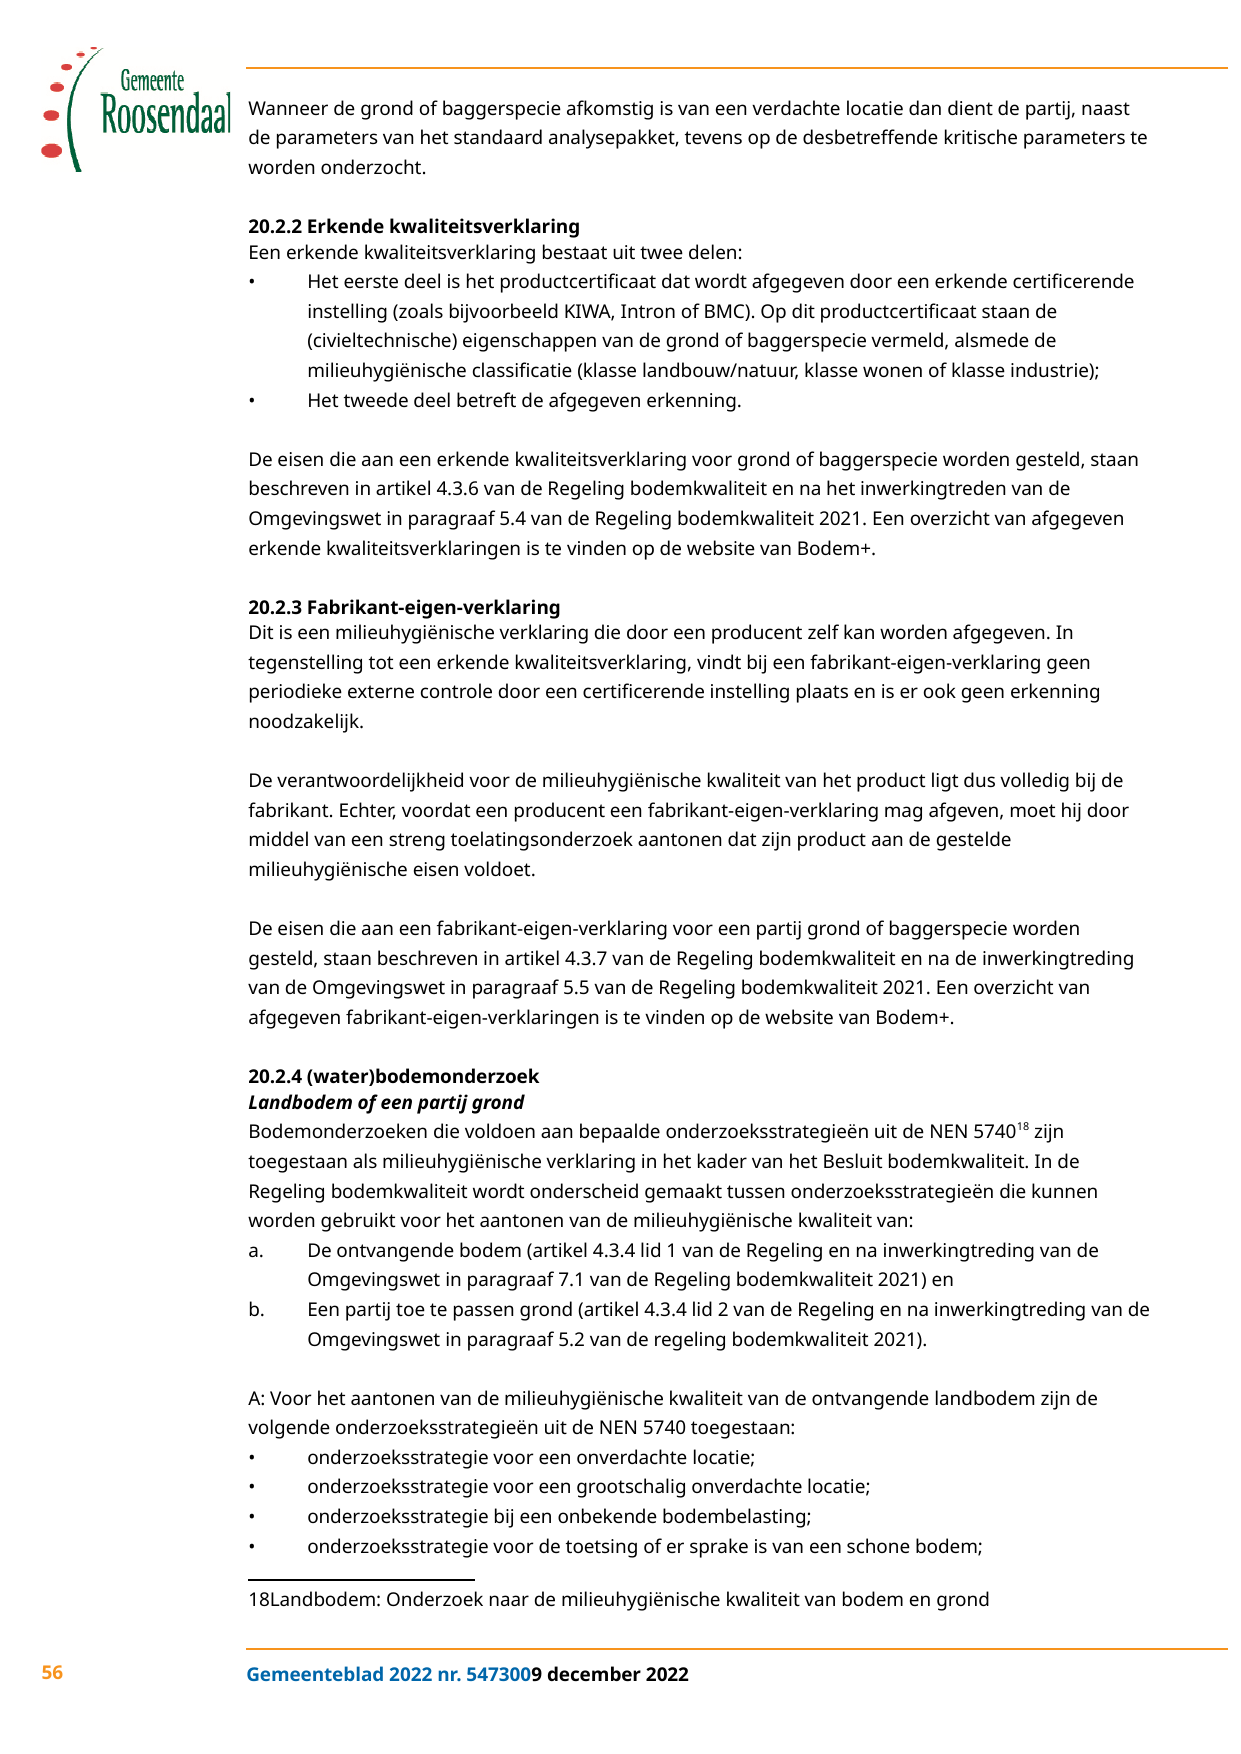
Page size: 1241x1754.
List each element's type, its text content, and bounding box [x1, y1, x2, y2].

text De eisen die aan een fabrikant-eigen-verklaring voor een partij grond of baggerspecie worden gesteld, staan beschreven in artikel 4.3.7 van de Regeling bodemkwaliteit en na de inwerkingtreding van de Omgevingswet in paragraaf 5.5 van de Regeling bodemkwaliteit 2021. Een overzicht van afgegeven fabrikant-eigen-verklaringen is te vinden op de website van Bodem+. [248, 915, 1152, 1030]
text 20.2.4 (water)bodemonderzoek [248, 1063, 1152, 1089]
text 20.2.3 Fabrikant-eigen-verklaring [248, 594, 1152, 619]
picture [41, 47, 231, 172]
list Het tweede deel betreft de afgegeven erkenning. [248, 387, 1152, 412]
text Wanneer de grond of baggerspecie afkomstig is van een verdachte locatie dan dient de partij, naast de parameters van het standaard analysepakket, tevens op de desbetreffende kritische parameters te worden onderzocht. [248, 95, 1152, 180]
text De eisen die aan een erkende kwaliteitsverklaring voor grond of baggerspecie worden gesteld, staan beschreven in artikel 4.3.6 van de Regeling bodemkwaliteit en na het inwerkingtreden van de Omgevingswet in paragraaf 5.4 van de Regeling bodemkwaliteit 2021. Een overzicht van afgegeven erkende kwaliteitsverklaringen is te vinden op de website van Bodem+. [248, 446, 1152, 560]
text Bodemonderzoeken die voldoen aan bepaalde onderzoeksstrategieën uit de NEN 5740 zijn toegestaan als milieuhygiënische verklaring in het kader van het Besluit bodemkwaliteit. In de Regeling bodemkwaliteit wordt onderscheid gemaakt tussen onderzoeksstrategieën die kunnen worden gebruikt voor het aantonen van de milieuhygiënische kwaliteit van: [248, 1119, 1152, 1233]
list Het eerste deel is het productcertificaat dat wordt afgegeven door een erkende certificerende instelling (zoals bijvoorbeeld KIWA, Intron of BMC). Op dit productcertificaat staan de (civieltechnische) eigenschappen van de grond of baggerspecie vermeld, alsmede de milieuhygiënische classificatie (klasse landbouw/natuur, klasse wonen of klasse industrie); [248, 268, 1152, 383]
list De ontvangende bodem (artikel 4.3.4 lid 1 van de Regeling en na inwerkingtreding van de Omgevingswet in paragraaf 7.1 van de Regeling bodemkwaliteit 2021) en [248, 1237, 1152, 1292]
text De verantwoordelijkheid voor de milieuhygiënische kwaliteit van het product ligt dus volledig bij de fabrikant. Echter, voordat een producent een fabrikant-eigen-verklaring mag afgeven, moet hij door middel van een streng toelatingsonderzoek aantonen dat zijn product aan de gestelde milieuhygiënische eisen voldoet. [248, 767, 1152, 882]
list onderzoeksstrategie voor een onverdachte locatie; [248, 1444, 1152, 1470]
list Een partij toe te passen grond (artikel 4.3.4 lid 2 van de Regeling en na inwerkingtreding van de Omgevingswet in paragraaf 5.2 van de regeling bodemkwaliteit 2021). [248, 1296, 1152, 1351]
text Een erkende kwaliteitsverklaring bestaat uit twee delen: [248, 239, 1152, 264]
text 20.2.2 Erkende kwaliteitsverklaring [248, 213, 1152, 239]
text Landbodem: Onderzoek naar de milieuhygiënische kwaliteit van bodem en grond [248, 1586, 1152, 1612]
text Landbodem of een partij grond [248, 1089, 1152, 1115]
list onderzoeksstrategie voor een grootschalig onverdachte locatie; [248, 1474, 1152, 1499]
list onderzoeksstrategie bij een onbekende bodembelasting; [248, 1503, 1152, 1529]
text A: Voor het aantonen van de milieuhygiënische kwaliteit van de ontvangende landbodem zijn de volgende onderzoeksstrategieën uit de NEN 5740 toegestaan: [248, 1385, 1152, 1440]
list onderzoeksstrategie voor de toetsing of er sprake is van een schone bodem; [248, 1533, 1152, 1558]
text Dit is een milieuhygiënische verklaring die door een producent zelf kan worden afgegeven. In tegenstelling tot een erkende kwaliteitsverklaring, vindt bij een fabrikant-eigen-verklaring geen periodieke externe controle door een certificerende instelling plaats en is er ook geen erkenning noodzakelijk. [248, 619, 1152, 734]
